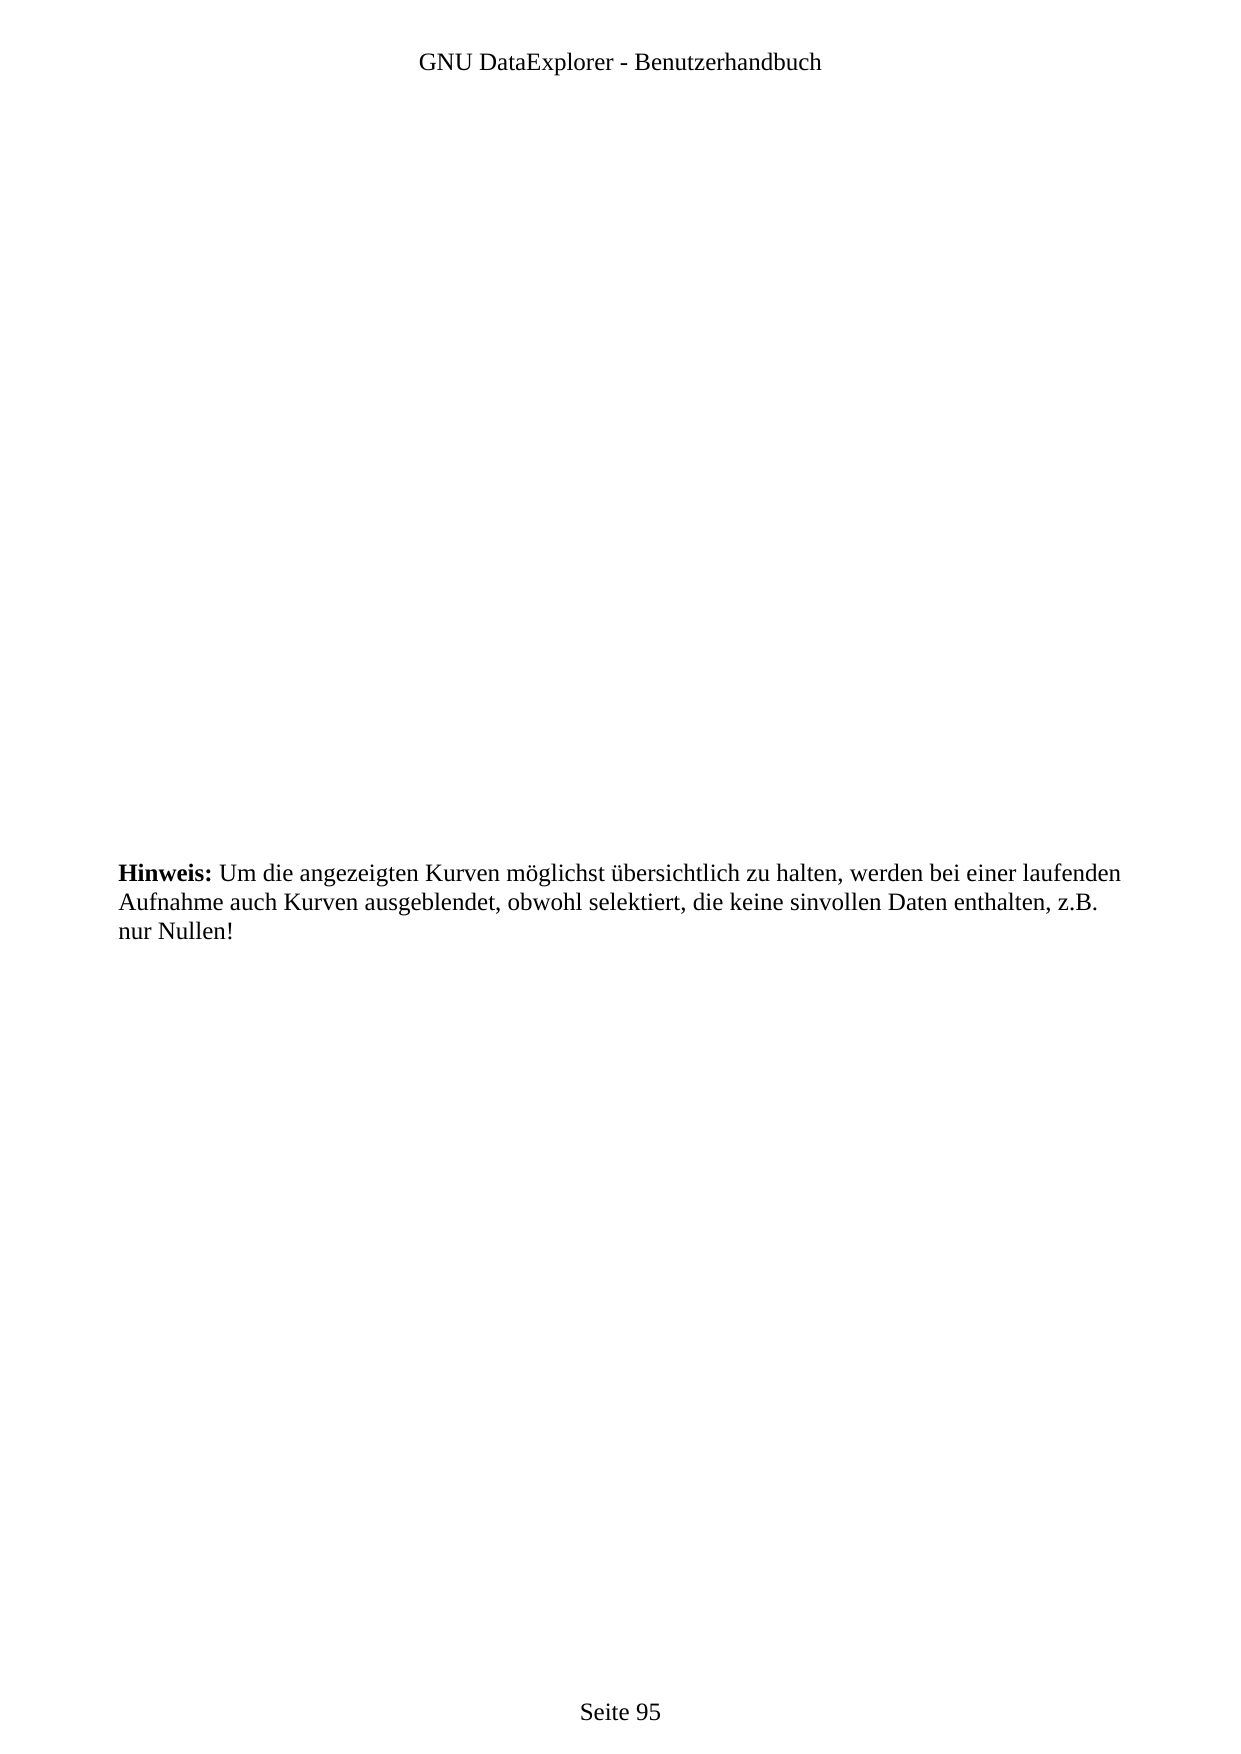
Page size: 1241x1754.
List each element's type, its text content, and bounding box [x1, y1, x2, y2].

text Hinweis: Um die angezeigten Kurven möglichst übersichtlich zu halten, werden bei einer laufenden Aufnahme auch Kurven ausgeblendet, obwohl selektiert, die keine sinvollen Daten enthalten, z.B. nur Nullen! [118, 858, 1122, 945]
